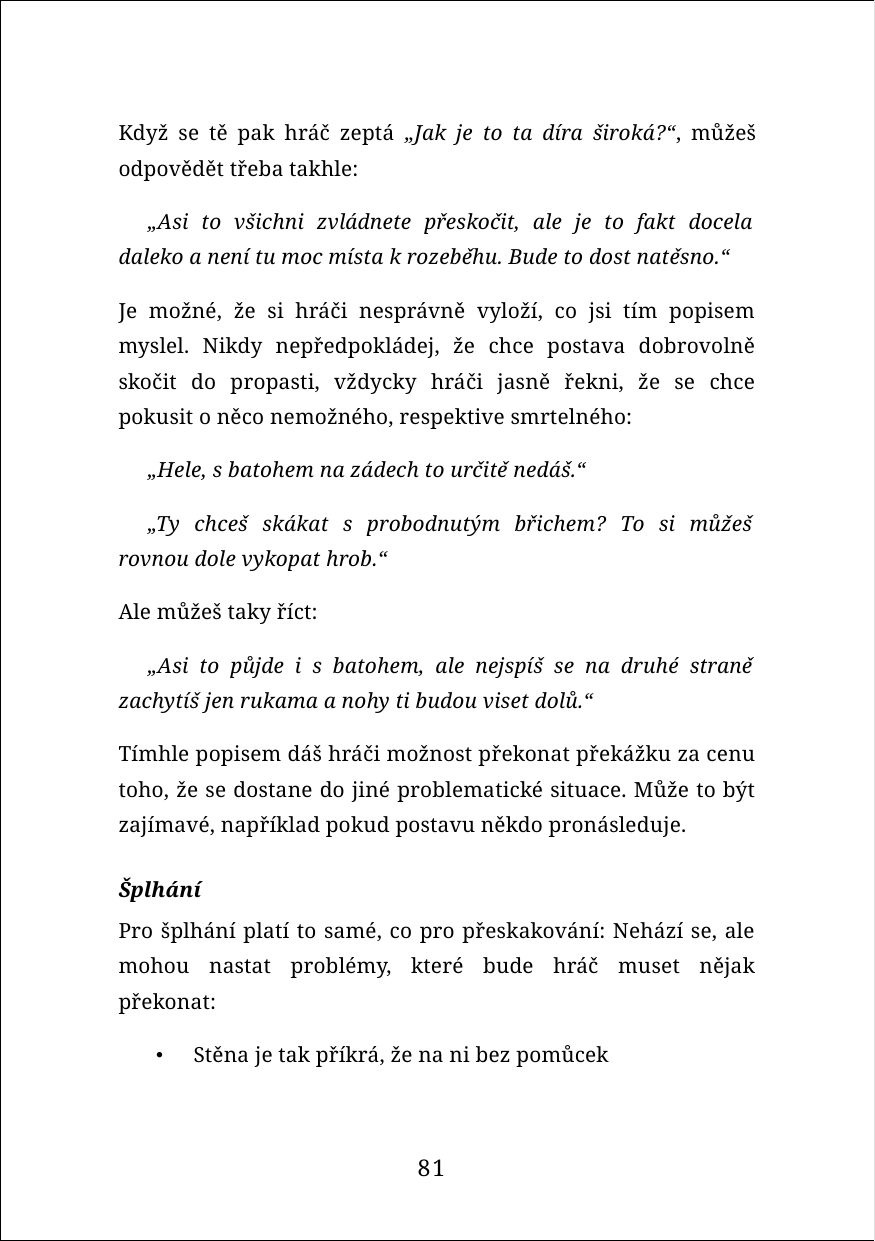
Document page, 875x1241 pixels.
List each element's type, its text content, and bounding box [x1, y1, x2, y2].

list Stěna je tak příkrá, že na ni bez pomůcek [156, 1040, 756, 1068]
text Když se tě pak hráč zeptá „Jak je to ta díra široká?“, můžeš odpovědět třeba takhle: [118, 118, 756, 182]
text Tímhle popisem dáš hráči možnost překonat překážku za cenu toho, že se dostane do jiné problematické situace. Může to být zajímavé, například pokud postavu někdo pronásleduje. [118, 739, 756, 839]
text „Ty chceš skákat s probodnutým břichem? To si můžeš rovnou dole vykopat hrob.“ [118, 509, 756, 573]
text Je možné, že si hráči nesprávně vyloží, co jsi tím popisem myslel. Nikdy nepředpokládej, že chce postava dobrovolně skočit do propasti, vždycky hráči jasně řekni, že se chce pokusit o něco nemožného, respektive smrtelného: [118, 296, 756, 431]
text Pro šplhání platí to samé, co pro přeskakování: Nehází se, ale mohou nastat problémy, které bude hráč muset nějak překonat: [118, 916, 756, 1015]
text „Hele, s batohem na zádech to určitě nedáš.“ [118, 456, 756, 484]
text „Asi to všichni zvládnete přeskočit, ale je to fakt docela daleko a není tu moc místa k rozeběhu. Bude to dost natěsno.“ [118, 207, 756, 271]
subtitle Šplhání [118, 876, 756, 904]
text Ale můžeš taky říct: [118, 597, 756, 626]
text „Asi to půjde i s batohem, ale nejspíš se na druhé straně zachytíš jen rukama a nohy ti budou viset dolů.“ [118, 651, 756, 715]
